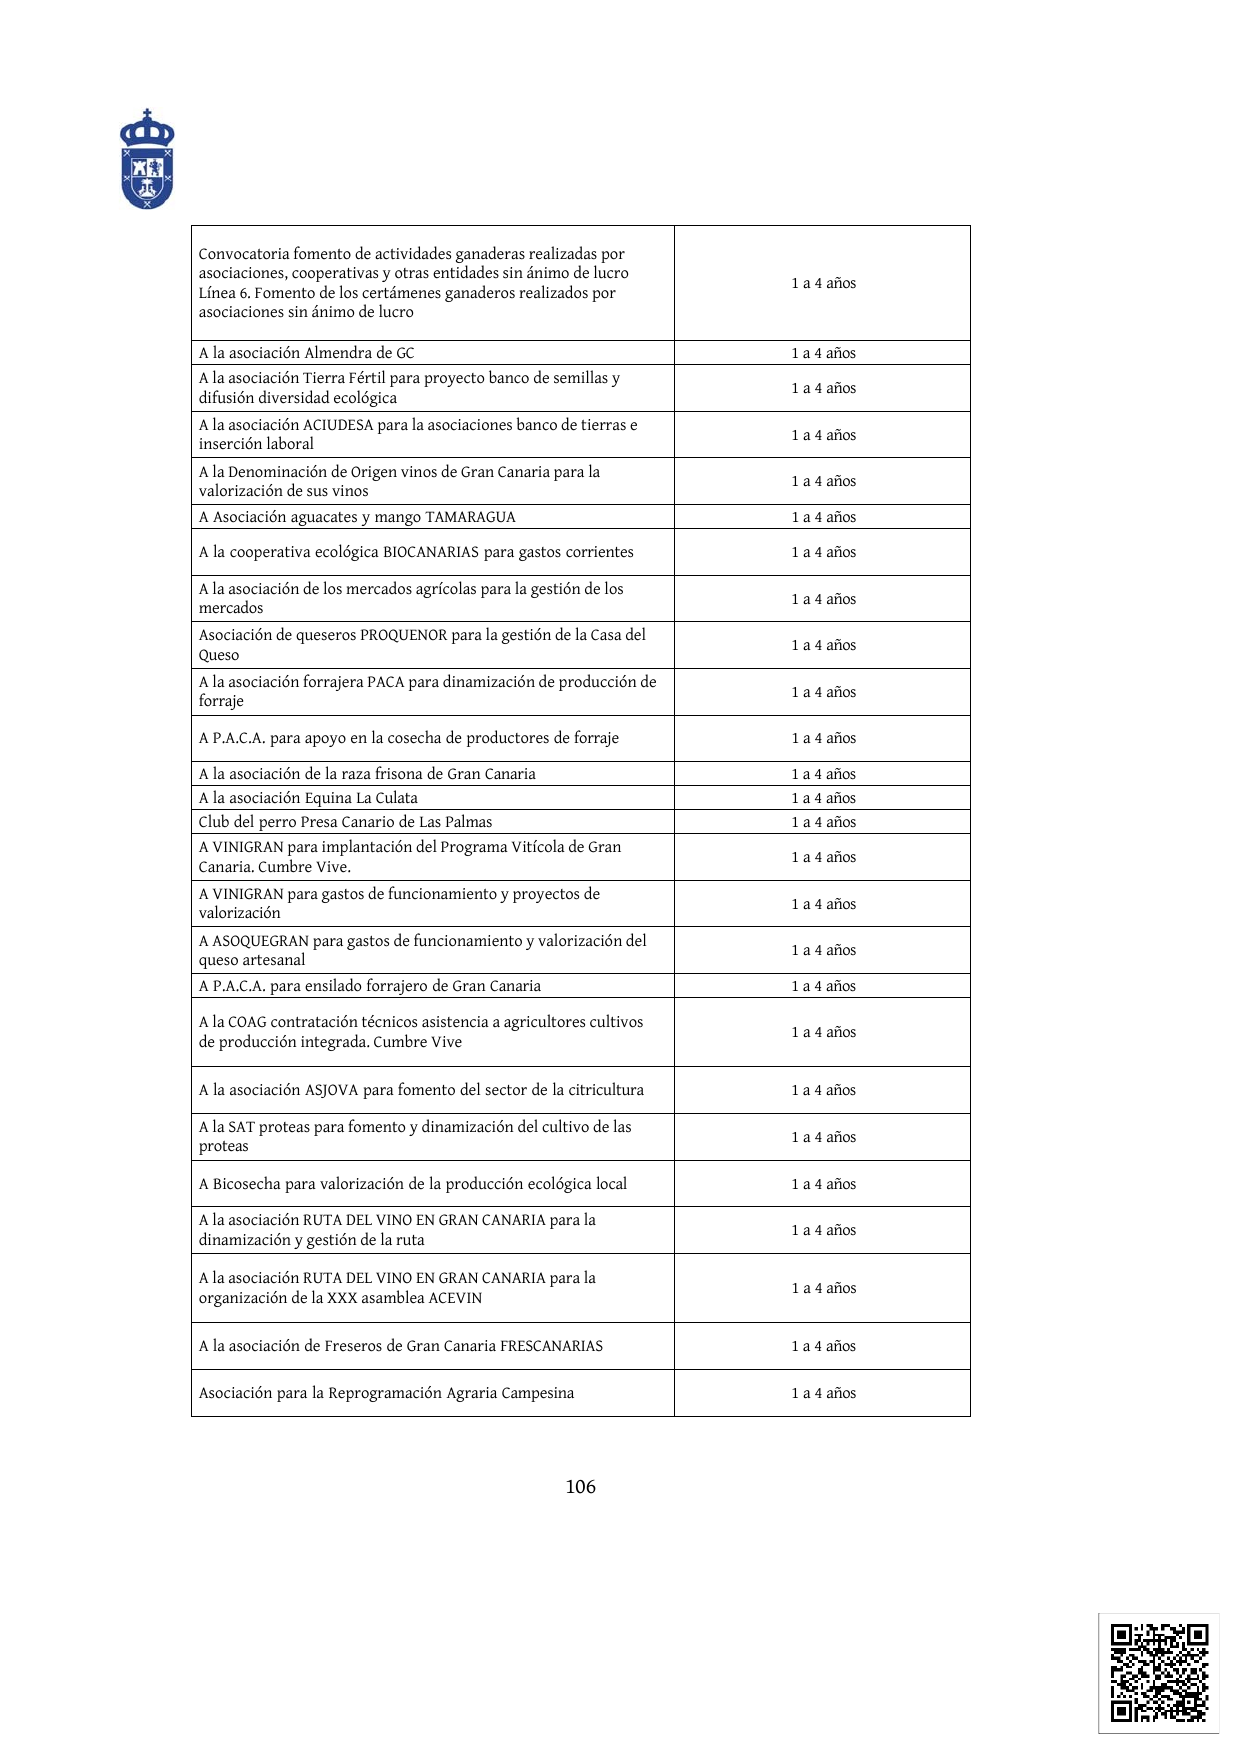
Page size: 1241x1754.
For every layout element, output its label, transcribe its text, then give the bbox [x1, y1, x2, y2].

table_cell 1 a 4 años [675, 881, 970, 926]
table_cell 1 a 4 años [675, 762, 970, 785]
table_cell A la asociación ASJOVA para fomento del sector de la citricultura [192, 1067, 674, 1113]
table_cell A la asociación de los mercados agrícolas para la gestión de los mercados [192, 576, 674, 621]
table_cell A P.A.C.A. para apoyo en la cosecha de productores de forraje [192, 716, 674, 761]
table_cell 1 a 4 años [675, 974, 970, 997]
table_cell 1 a 4 años [675, 341, 970, 364]
table_cell 1 a 4 años [675, 1161, 970, 1206]
table_cell A la SAT proteas para fomento y dinamización del cultivo de las proteas [192, 1114, 674, 1159]
table_cell Asociación para la Reprogramación Agraria Campesina [192, 1370, 674, 1416]
table_cell 1 a 4 años [675, 998, 970, 1066]
table_cell A la asociación Equina La Culata [192, 786, 674, 809]
table_cell 1 a 4 años [675, 1114, 970, 1159]
table_cell A la asociación Almendra de GC [192, 341, 674, 364]
table_cell Asociación de queseros PROQUENOR para la gestión de la Casa del Queso [192, 622, 674, 668]
table_header Convocatoria fomento de actividades ganaderas realizadas por asociaciones, cooperativas y otras entidades sin ánimo de lucro Línea 6. Fomento de los certámenes ganaderos realizados por asociaciones sin ánimo de lucro [192, 226, 674, 340]
table_cell A ASOQUEGRAN para gastos de funcionamiento y valorización del queso artesanal [192, 927, 674, 973]
picture [1098, 1613, 1220, 1734]
table_cell A la asociación ACIUDESA para la asociaciones banco de tierras e inserción laboral [192, 412, 674, 457]
table_cell Club del perro Presa Canario de Las Palmas [192, 810, 674, 833]
table_cell 1 a 4 años [675, 786, 970, 809]
table_cell 1 a 4 años [675, 576, 970, 621]
table_cell 1 a 4 años [675, 1323, 970, 1369]
table_cell A Bicosecha para valorización de la producción ecológica local [192, 1161, 674, 1206]
table_cell 1 a 4 años [675, 1207, 970, 1253]
table_cell A la asociación RUTA DEL VINO EN GRAN CANARIA para la dinamización y gestión de la ruta [192, 1207, 674, 1253]
table_cell A la asociación forrajera PACA para dinamización de producción de forraje [192, 669, 674, 714]
table_cell 1 a 4 años [675, 1067, 970, 1113]
picture [118, 107, 176, 210]
table_cell A Asociación aguacates y mango TAMARAGUA [192, 505, 674, 528]
table_cell 1 a 4 años [675, 622, 970, 668]
table_cell 1 a 4 años [675, 834, 970, 879]
table_cell 1 a 4 años [675, 365, 970, 411]
table_cell A la asociación Tierra Fértil para proyecto banco de semillas y difusión diversidad ecológica [192, 365, 674, 411]
table_cell 1 a 4 años [675, 1370, 970, 1416]
table_cell A la COAG contratación técnicos asistencia a agricultores cultivos de producción integrada. Cumbre Vive [192, 998, 674, 1066]
table_cell 1 a 4 años [675, 1254, 970, 1322]
table_cell A la asociación RUTA DEL VINO EN GRAN CANARIA para la organización de la XXX asamblea ACEVIN [192, 1254, 674, 1322]
table_cell 1 a 4 años [675, 505, 970, 528]
table_cell A la cooperativa ecológica BIOCANARIAS para gastos corrientes [192, 529, 674, 574]
table_cell 1 a 4 años [675, 458, 970, 504]
table_cell A P.A.C.A. para ensilado forrajero de Gran Canaria [192, 974, 674, 997]
table_header 1 a 4 años [675, 226, 970, 340]
table_cell A la Denominación de Origen vinos de Gran Canaria para la valorización de sus vinos [192, 458, 674, 504]
table_cell A la asociación de Freseros de Gran Canaria FRESCANARIAS [192, 1323, 674, 1369]
table_cell 1 a 4 años [675, 669, 970, 714]
table_cell A VINIGRAN para gastos de funcionamiento y proyectos de valorización [192, 881, 674, 926]
table_cell 1 a 4 años [675, 529, 970, 574]
table_cell 1 a 4 años [675, 412, 970, 457]
table_cell 1 a 4 años [675, 927, 970, 973]
table_cell A VINIGRAN para implantación del Programa Vitícola de Gran Canaria. Cumbre Vive. [192, 834, 674, 879]
table_cell 1 a 4 años [675, 716, 970, 761]
table_cell 1 a 4 años [675, 810, 970, 833]
table_cell A la asociación de la raza frisona de Gran Canaria [192, 762, 674, 785]
